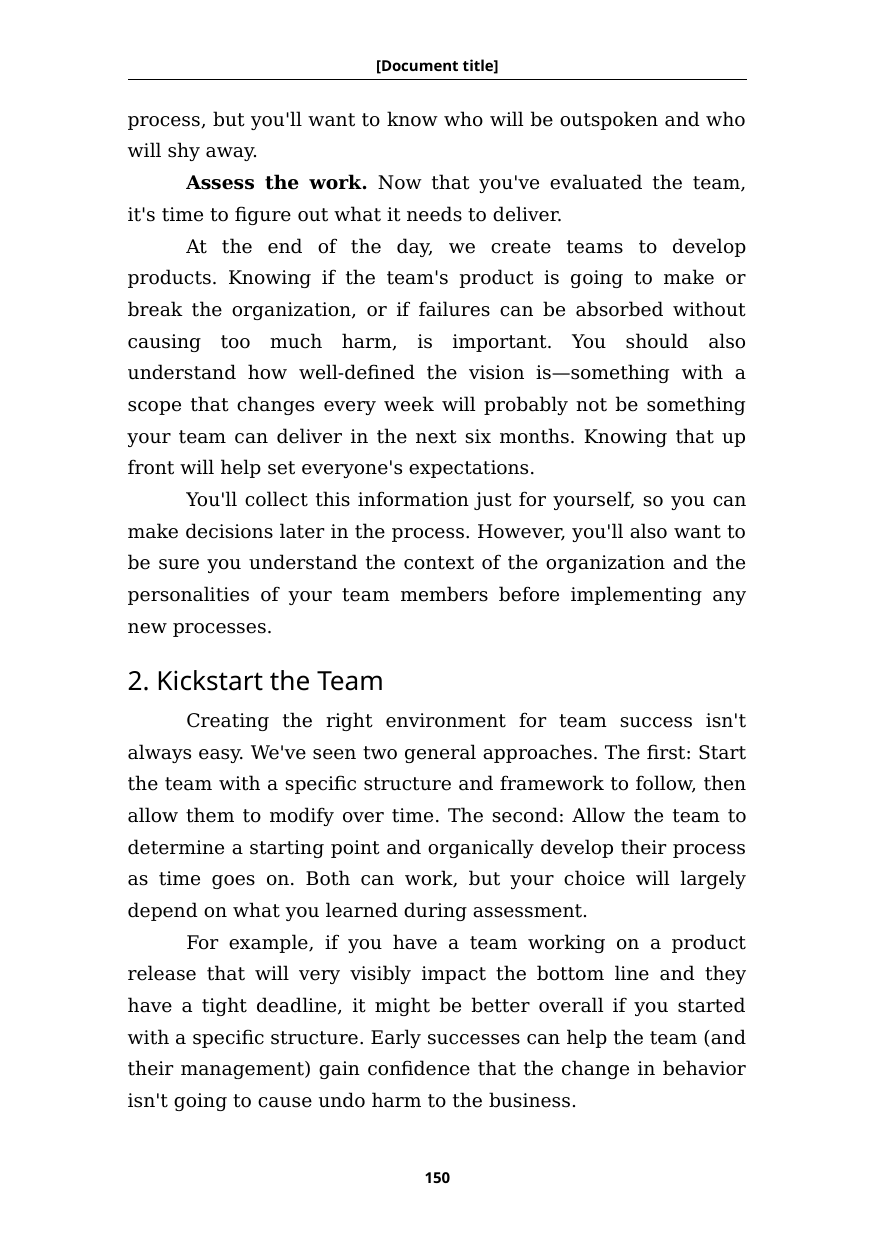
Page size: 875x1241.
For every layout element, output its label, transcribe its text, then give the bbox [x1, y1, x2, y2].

text Assess the work. Now that you've evaluated the team, it's time to figure out what it needs to deliver. [127, 172, 747, 226]
text At the end of the day, we create teams to develop products. Knowing if the team's product is going to make or break the organization, or if failures can be absorbed without causing too much harm, is important. You should also understand how well-defined the vision is—something with a scope that changes every week will probably not be something your team can deliver in the next six months. Knowing that up front will help set everyone's expectations. [127, 236, 747, 479]
subtitle 2. Kickstart the Team [127, 662, 747, 698]
text You'll collect this information just for yourself, so you can make decisions later in the process. However, you'll also want to be sure you understand the context of the organization and the personalities of your team members before implementing any new processes. [127, 489, 747, 637]
text Creating the right environment for team success isn't always easy. We've seen two general approaches. The first: Start the team with a specific structure and framework to follow, then allow them to modify over time. The second: Allow the team to determine a starting point and organically develop their process as time goes on. Both can work, but your choice will largely depend on what you learned during assessment. [127, 710, 747, 922]
text process, but you'll want to know who will be outspoken and who will shy away. [127, 109, 747, 162]
text For example, if you have a team working on a product release that will very visibly impact the bottom line and they have a tight deadline, it might be better overall if you started with a specific structure. Early successes can help the team (and their management) gain confidence that the change in behavior isn't going to cause undo harm to the business. [127, 932, 747, 1112]
